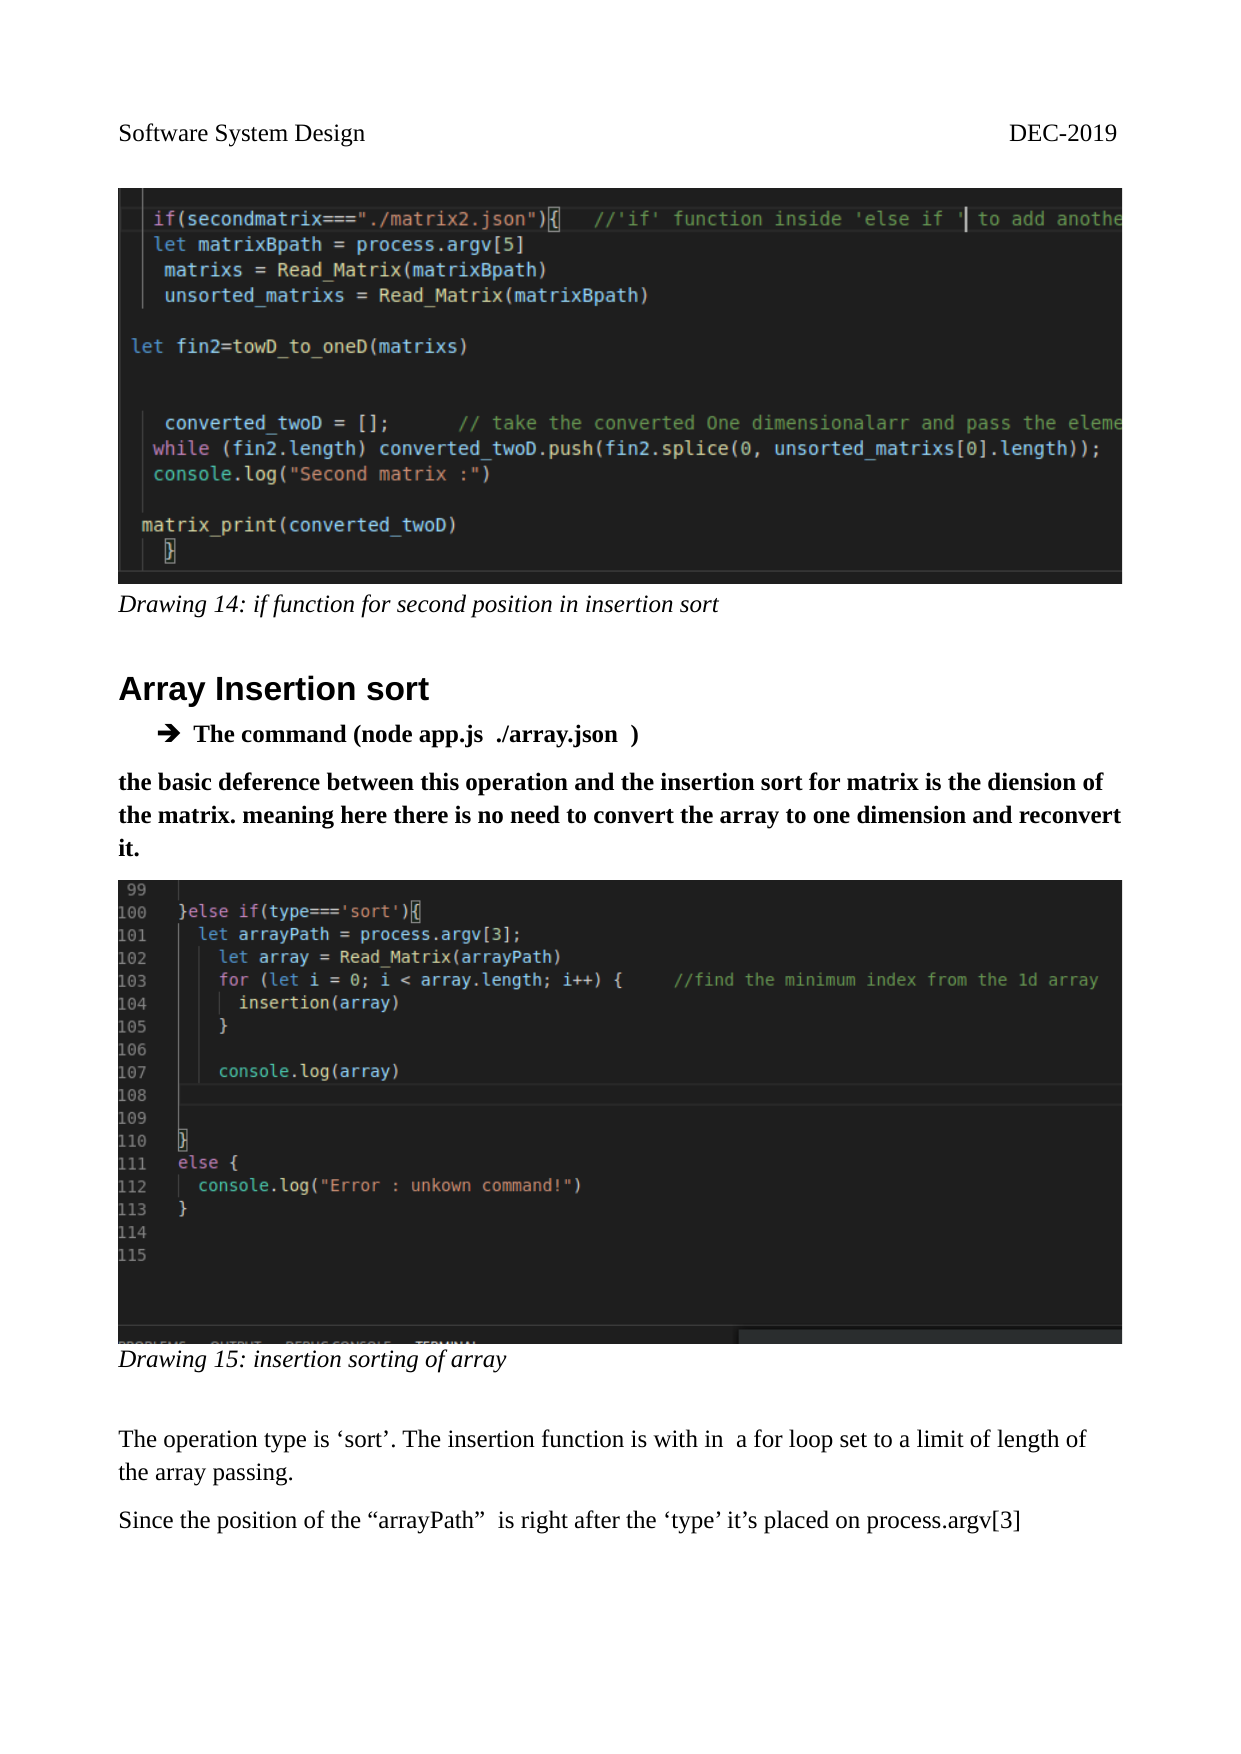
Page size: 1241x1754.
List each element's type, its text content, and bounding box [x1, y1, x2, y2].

text Drawing 15: insertion sorting of array [118, 1344, 1122, 1372]
text Drawing 14: if function for second position in insertion sort [118, 584, 1122, 618]
picture [118, 188, 1123, 584]
text Since the position of the “arrayPath” is right after the ‘type’ it’s placed on process.argv[3] [118, 1505, 1122, 1534]
text the basic deference between this operation and the insertion sort for matrix is the diension of the matrix. meaning here there is no need to convert the array to one dimension and reconvert it. [118, 767, 1122, 862]
picture [118, 880, 1123, 1344]
list The command (node app.js ./array.json ) [156, 719, 1122, 748]
text The operation type is ‘sort’. The insertion function is with in a for loop set to a limit of length of the array passing. [118, 1424, 1122, 1486]
subtitle Array Insertion sort [118, 668, 1122, 707]
